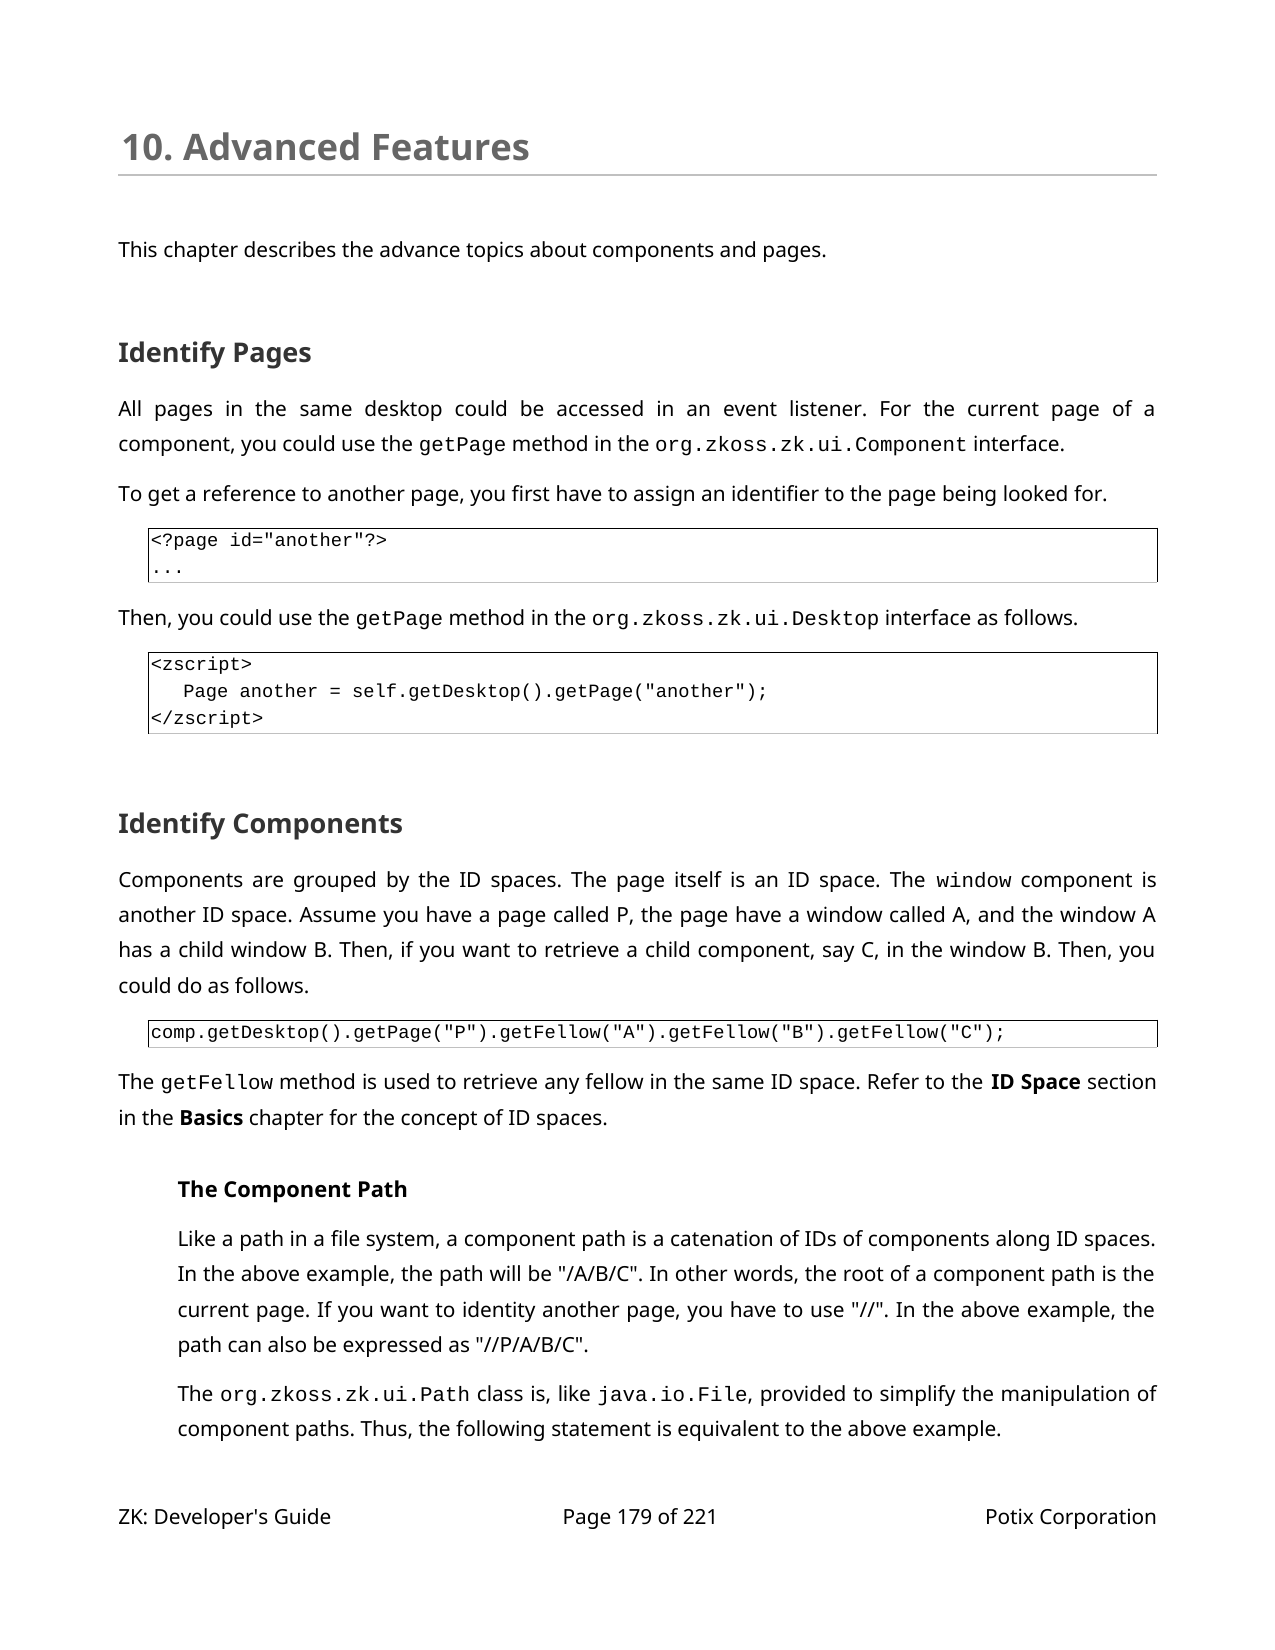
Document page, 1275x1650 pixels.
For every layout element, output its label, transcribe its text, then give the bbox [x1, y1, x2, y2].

text <zscript> [149, 653, 1157, 676]
text Page another = self.getDesktop().getPage("another"); [149, 679, 1157, 703]
subtitle The Component Path [177, 1174, 1157, 1204]
text ... [149, 555, 1157, 582]
text Like a path in a file system, a component path is a catenation of IDs of components along ID spaces. In the above example, the path will be "/A/B/C". In other words, the root of a component path is the current page. If you want to identity another page, you have to use "//". In the above example, the path can also be expressed as "//P/A/B/C". [177, 1224, 1157, 1358]
text The org.zkoss.zk.ui.Path class is, like java.io.File, provided to simplify the manipulation of component paths. Thus, the following statement is equivalent to the above example. [177, 1379, 1157, 1443]
text Components are grouped by the ID spaces. The page itself is an ID space. The window component is another ID space. Assume you have a page called P, the page have a window called A, and the window A has a child window B. Then, if you want to retrieve a child component, say C, in the window B. Then, you could do as follows. [118, 865, 1157, 999]
subtitle Identify Components [118, 804, 1157, 841]
text </zscript> [149, 706, 1157, 733]
subtitle 10. Advanced Features [118, 118, 1157, 174]
text This chapter describes the advance topics about components and pages. [118, 235, 1157, 263]
text comp.getDesktop().getPage("P").getFellow("A").getFellow("B").getFellow("C"); [149, 1021, 1157, 1047]
text To get a reference to another page, you first have to assign an identifier to the page being looked for. [118, 479, 1157, 507]
text All pages in the same desktop could be accessed in an event listener. For the current page of a component, you could use the getPage method in the org.zkoss.zk.ui.Component interface. [118, 394, 1157, 458]
text Then, you could use the getPage method in the org.zkoss.zk.ui.Desktop interface as follows. [118, 603, 1157, 631]
text <?page id="another"?> [149, 529, 1157, 552]
text The getFellow method is used to retrieve any fellow in the same ID space. Refer to the ID Space section in the Basics chapter for the concept of ID spaces. [118, 1067, 1157, 1131]
subtitle Identify Pages [118, 334, 1157, 371]
